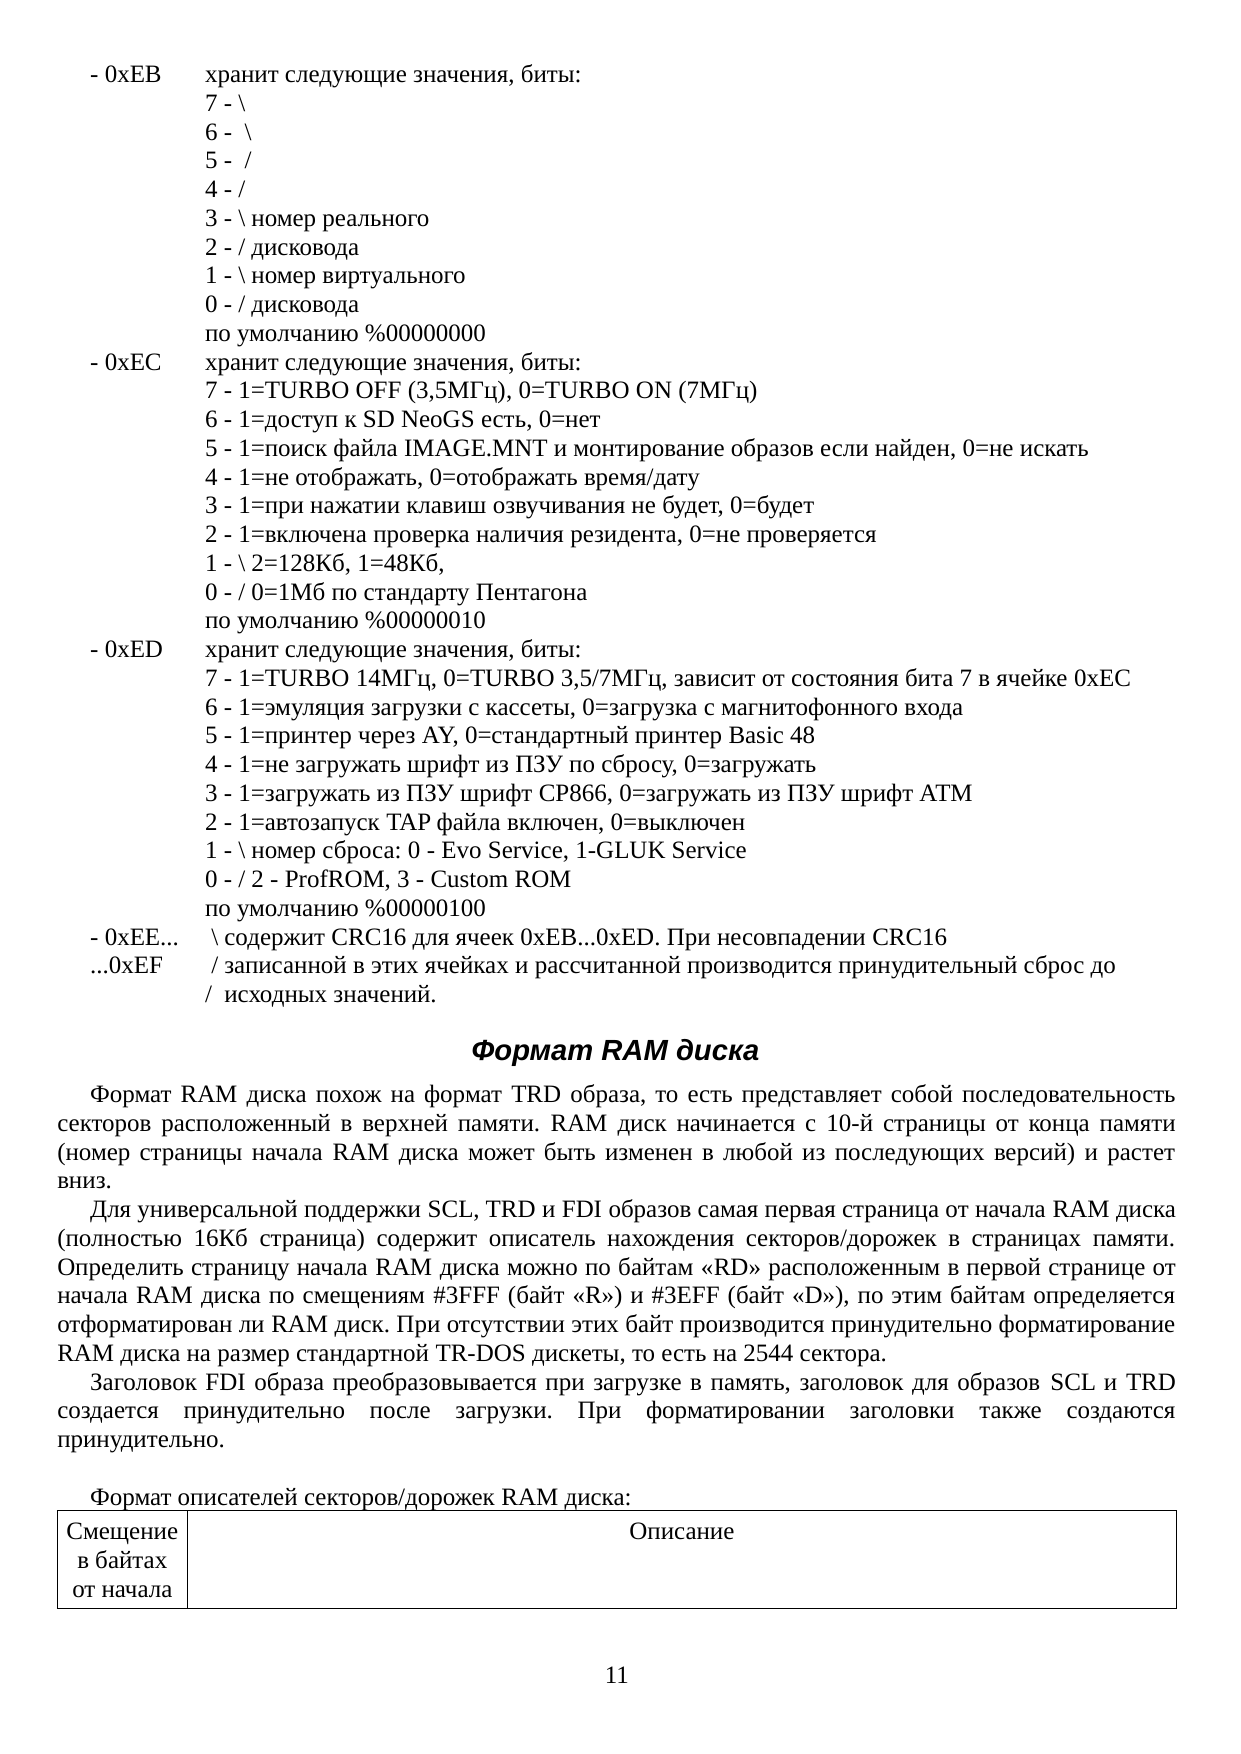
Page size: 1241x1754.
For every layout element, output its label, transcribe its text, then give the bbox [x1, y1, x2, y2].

text ...0xEF / записанной в этих ячейках и рассчитанной производится принудительный сброс до / исходных значений. [57, 951, 1176, 1008]
text 6 - 1=эмуляция загрузки с кассеты, 0=загрузка с магнитофонного входа [57, 692, 1176, 721]
text 3 - \ номер реального [57, 203, 1176, 232]
table_header Смещение в байтах от начала [58, 1511, 187, 1608]
text 6 - 1=доступ к SD NeoGS есть, 0=нет [57, 404, 1176, 433]
text 4 - / [57, 174, 1176, 203]
text 3 - 1=загружать из ПЗУ шрифт CP866, 0=загружать из ПЗУ шрифт АТМ [57, 778, 1176, 807]
text Формат RAM диска похож на формат TRD образа, то есть представляет собой последовательность секторов расположенный в верхней памяти. RAM диск начинается с 10-й страницы от конца памяти (номер страницы начала RAM диска может быть изменен в любой из последующих версий) и растет вниз. [57, 1079, 1176, 1194]
text - 0xED хранит следующие значения, биты: [57, 634, 1176, 663]
text 2 - / дисковода [57, 232, 1176, 261]
text 1 - \ номер сброса: 0 - Evo Service, 1-GLUK Service [57, 836, 1176, 864]
subtitle Формат RAM диска [57, 1033, 1176, 1067]
text 6 - \ [57, 117, 1176, 146]
text 7 - 1=TURBO OFF (3,5МГц), 0=TURBO ON (7МГц) [57, 376, 1176, 404]
text 1 - \ номер виртуального [57, 261, 1176, 289]
text по умолчанию %00000010 [57, 606, 1176, 634]
table_header Описание [188, 1511, 1176, 1608]
text Заголовок FDI образа преобразовывается при загрузке в память, заголовок для образов SCL и TRD создается принудительно после загрузки. При форматировании заголовки также создаются принудительно. [57, 1367, 1176, 1453]
text 7 - \ [57, 88, 1176, 117]
text 5 - / [57, 146, 1176, 174]
text 5 - 1=поиск файла IMAGE.MNT и монтирование образов если найден, 0=не искать [57, 433, 1176, 462]
text 3 - 1=при нажатии клавиш озвучивания не будет, 0=будет [57, 491, 1176, 519]
text 0 - / 0=1Мб по стандарту Пентагона [57, 577, 1176, 606]
text 2 - 1=включена проверка наличия резидента, 0=не проверяется [57, 519, 1176, 548]
text 0 - / 2 - ProfROM, 3 - Custom ROM [57, 864, 1176, 893]
text по умолчанию %00000000 [57, 318, 1176, 347]
text Формат описателей секторов/дорожек RAM диска: [57, 1482, 1176, 1510]
text - 0xEC хранит следующие значения, биты: [57, 347, 1176, 376]
text 2 - 1=автозапуск TAP файла включен, 0=выключен [57, 807, 1176, 836]
text 7 - 1=TURBO 14МГц, 0=TURBO 3,5/7МГц, зависит от состояния бита 7 в ячейке 0xEC [57, 663, 1176, 692]
text Для универсальной поддержки SCL, TRD и FDI образов самая первая страница от начала RAM диска (полностью 16Кб страница) содержит описатель нахождения секторов/дорожек в страницах памяти. Определить страницу начала RAM диска можно по байтам «RD» расположенным в первой странице от начала RAM диска по смещениям #3FFF (байт «R») и #3EFF (байт «D»), по этим байтам определяется отформатирован ли RAM диск. При отсутствии этих байт производится принудительно форматирование RAM диска на размер стандартной TR-DOS дискеты, то есть на 2544 сектора. [57, 1194, 1176, 1367]
text 1 - \ 2=128Кб, 1=48Кб, [57, 548, 1176, 577]
text 5 - 1=принтер через AY, 0=стандартный принтер Basic 48 [57, 721, 1176, 749]
text по умолчанию %00000100 [57, 893, 1176, 922]
text - 0xEB хранит следующие значения, биты: [57, 59, 1176, 88]
text 0 - / дисковода [57, 289, 1176, 318]
text 4 - 1=не отображать, 0=отображать время/дату [57, 462, 1176, 491]
text 4 - 1=не загружать шрифт из ПЗУ по сбросу, 0=загружать [57, 749, 1176, 778]
text - 0xEE... \ содержит CRC16 для ячеек 0xEB...0xED. При несовпадении CRC16 [57, 922, 1176, 951]
